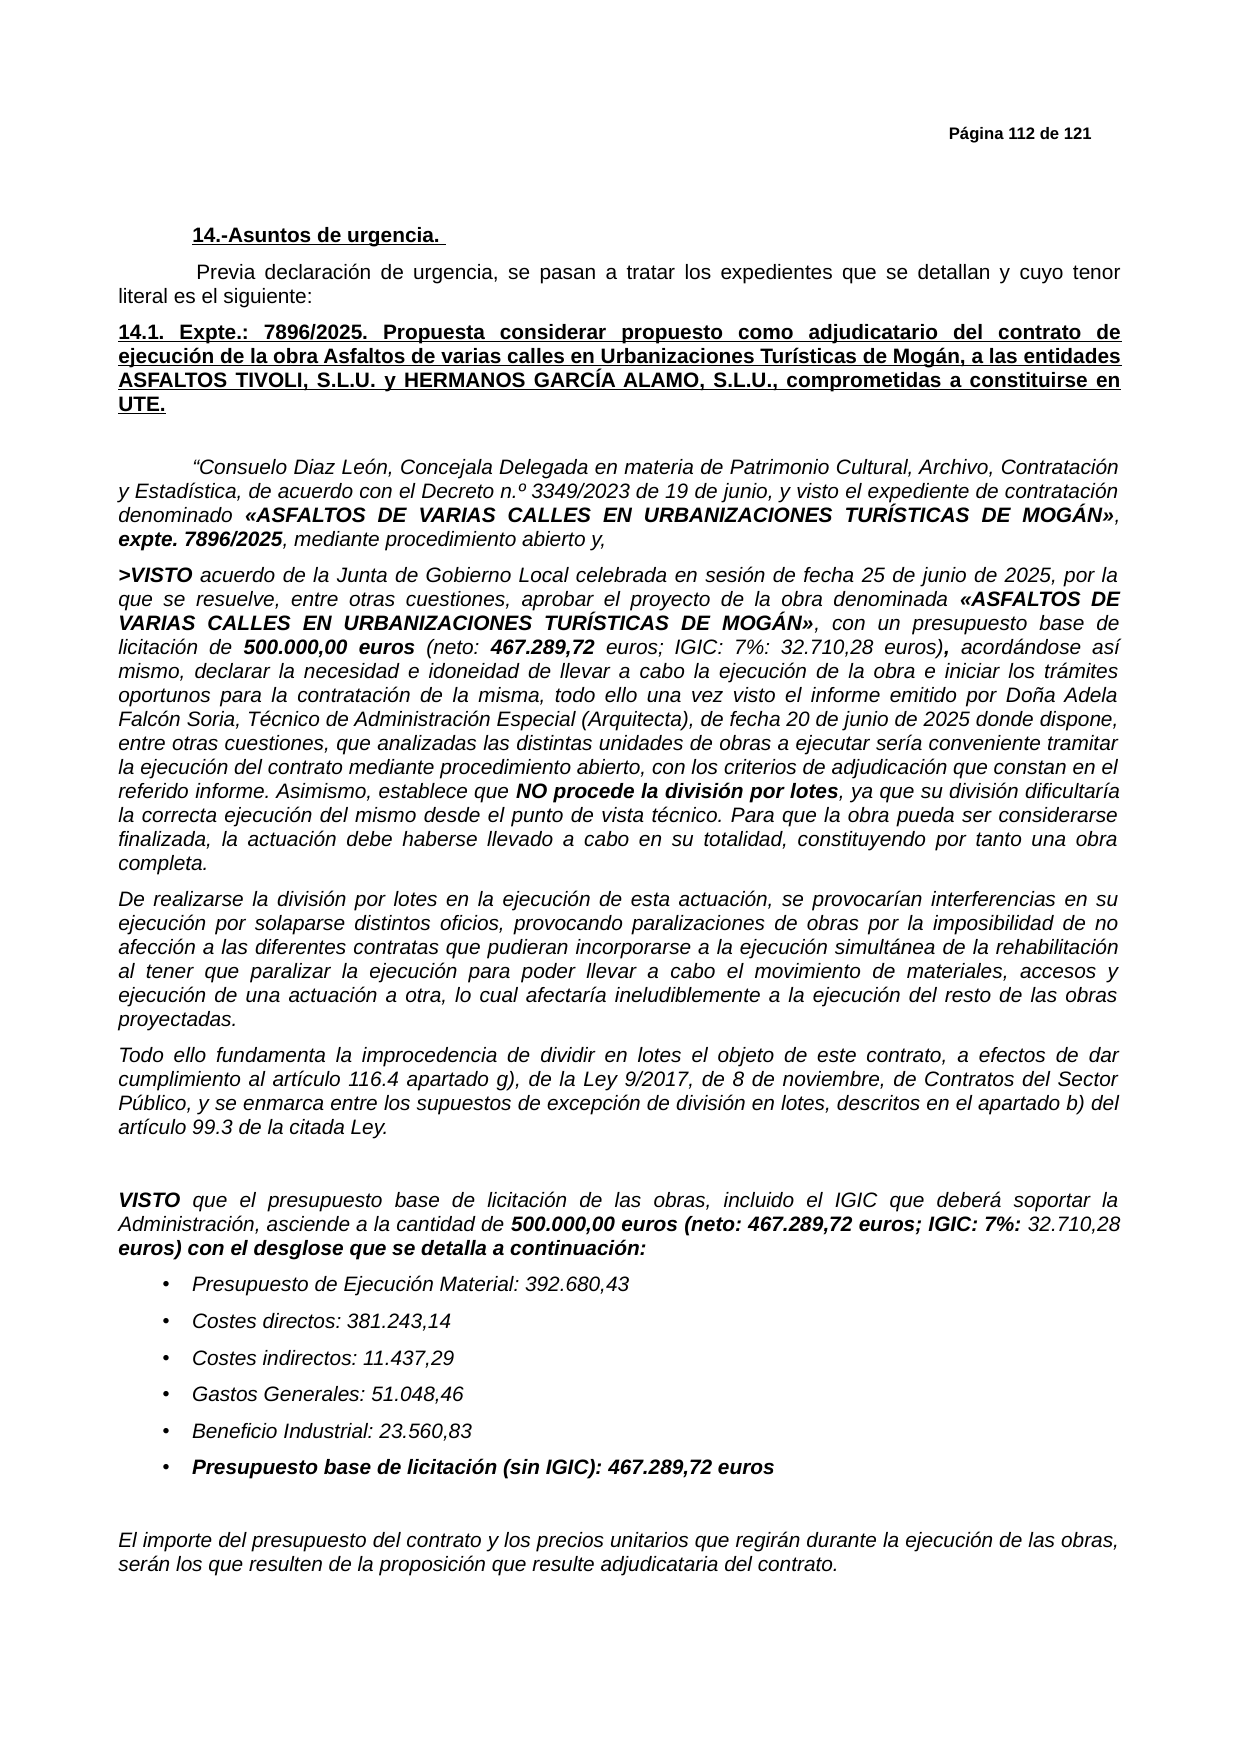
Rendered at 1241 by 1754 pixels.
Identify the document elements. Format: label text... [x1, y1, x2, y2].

list Beneficio Industrial: 23.560,83 [162, 1418, 1122, 1443]
text El importe del presupuesto del contrato y los precios unitarios que regirán durante la ejecución de las obras, serán los que resulten de la proposición que resulte adjudicataria del contrato. [118, 1528, 1122, 1576]
text 14.1. Expte.: 7896/2025. Propuesta considerar propuesto como adjudicatario del contrato de [118, 320, 1122, 341]
text De realizarse la división por lotes en la ejecución de esta actuación, se provocarían interferencias en su ejecución por solaparse distintos oficios, provocando paralizaciones de obras por la imposibilidad de no afección a las diferentes contratas que pudieran incorporarse a la ejecución simultánea de la rehabilitación al tener que paralizar la ejecución para poder llevar a cabo el movimiento de materiales, accesos y ejecución de una actuación a otra, lo cual afectaría ineludiblemente a la ejecución del resto de las obras proyectadas. [118, 887, 1122, 1031]
list Presupuesto de Ejecución Material: 392.680,43 [162, 1272, 1122, 1296]
text ASFALTOS TIVOLI, S.L.U. y HERMANOS GARCÍA ALAMO, S.L.U., comprometidas a constituirse en UTE. [118, 366, 1122, 416]
text “Consuelo Diaz León, Concejala Delegada en materia de Patrimonio Cultural, Archivo, Contratación y Estadística, de acuerdo con el Decreto n.º 3349/2023 de 19 de junio, y visto el expediente de contratación denominado «ASFALTOS DE VARIAS CALLES EN URBANIZACIONES TURÍSTICAS DE MOGÁN», expte. 7896/2025, mediante procedimiento abierto y, [118, 454, 1122, 550]
text VISTO que el presupuesto base de licitación de las obras, incluido el IGIC que deberá soportar la Administración, asciende a la cantidad de 500.000,00 euros (neto: 467.289,72 euros; IGIC: 7%: 32.710,28 euros) con el desglose que se detalla a continuación: [118, 1188, 1122, 1260]
list Costes directos: 381.243,14 [162, 1309, 1122, 1333]
list Presupuesto base de licitación (sin IGIC): 467.289,72 euros [162, 1455, 1122, 1479]
text 14.-Asuntos de urgencia. [118, 175, 1122, 247]
text Todo ello fundamenta la improcedencia de dividir en lotes el objeto de este contrato, a efectos de dar cumplimiento al artículo 116.4 apartado g), de la Ley 9/2017, de 8 de noviembre, de Contratos del Sector Público, y se enmarca entre los supuestos de excepción de división en lotes, descritos en el apartado b) del artículo 99.3 de la citada Ley. [118, 1043, 1122, 1139]
list Gastos Generales: 51.048,46 [162, 1382, 1122, 1406]
text Previa declaración de urgencia, se pasan a tratar los expedientes que se detallan y cuyo tenor literal es el siguiente: [118, 259, 1122, 307]
text >VISTO acuerdo de la Junta de Gobierno Local celebrada en sesión de fecha 25 de junio de 2025, por la que se resuelve, entre otras cuestiones, aprobar el proyecto de la obra denominada «ASFALTOS DE VARIAS CALLES EN URBANIZACIONES TURÍSTICAS DE MOGÁN», con un presupuesto base de licitación de 500.000,00 euros (neto: 467.289,72 euros; IGIC: 7%: 32.710,28 euros), acordándose así mismo, declarar la necesidad e idoneidad de llevar a cabo la ejecución de la obra e iniciar los trámites oportunos para la contratación de la misma, todo ello una vez visto el informe emitido por Doña Adela Falcón Soria, Técnico de Administración Especial (Arquitecta), de fecha 20 de junio de 2025 donde dispone, entre otras cuestiones, que analizadas las distintas unidades de obras a ejecutar sería conveniente tramitar la ejecución del contrato mediante procedimiento abierto, con los criterios de adjudicación que constan en el referido informe. Asimismo, establece que NO procede la división por lotes, ya que su división dificultaría la correcta ejecución del mismo desde el punto de vista técnico. Para que la obra pueda ser considerarse finalizada, la actuación debe haberse llevado a cabo en su totalidad, constituyendo por tanto una obra completa. [118, 563, 1122, 874]
list Costes indirectos: 11.437,29 [162, 1345, 1122, 1369]
text ejecución de la obra Asfaltos de varias calles en Urbanizaciones Turísticas de Mogán, a las entidades [118, 342, 1122, 365]
